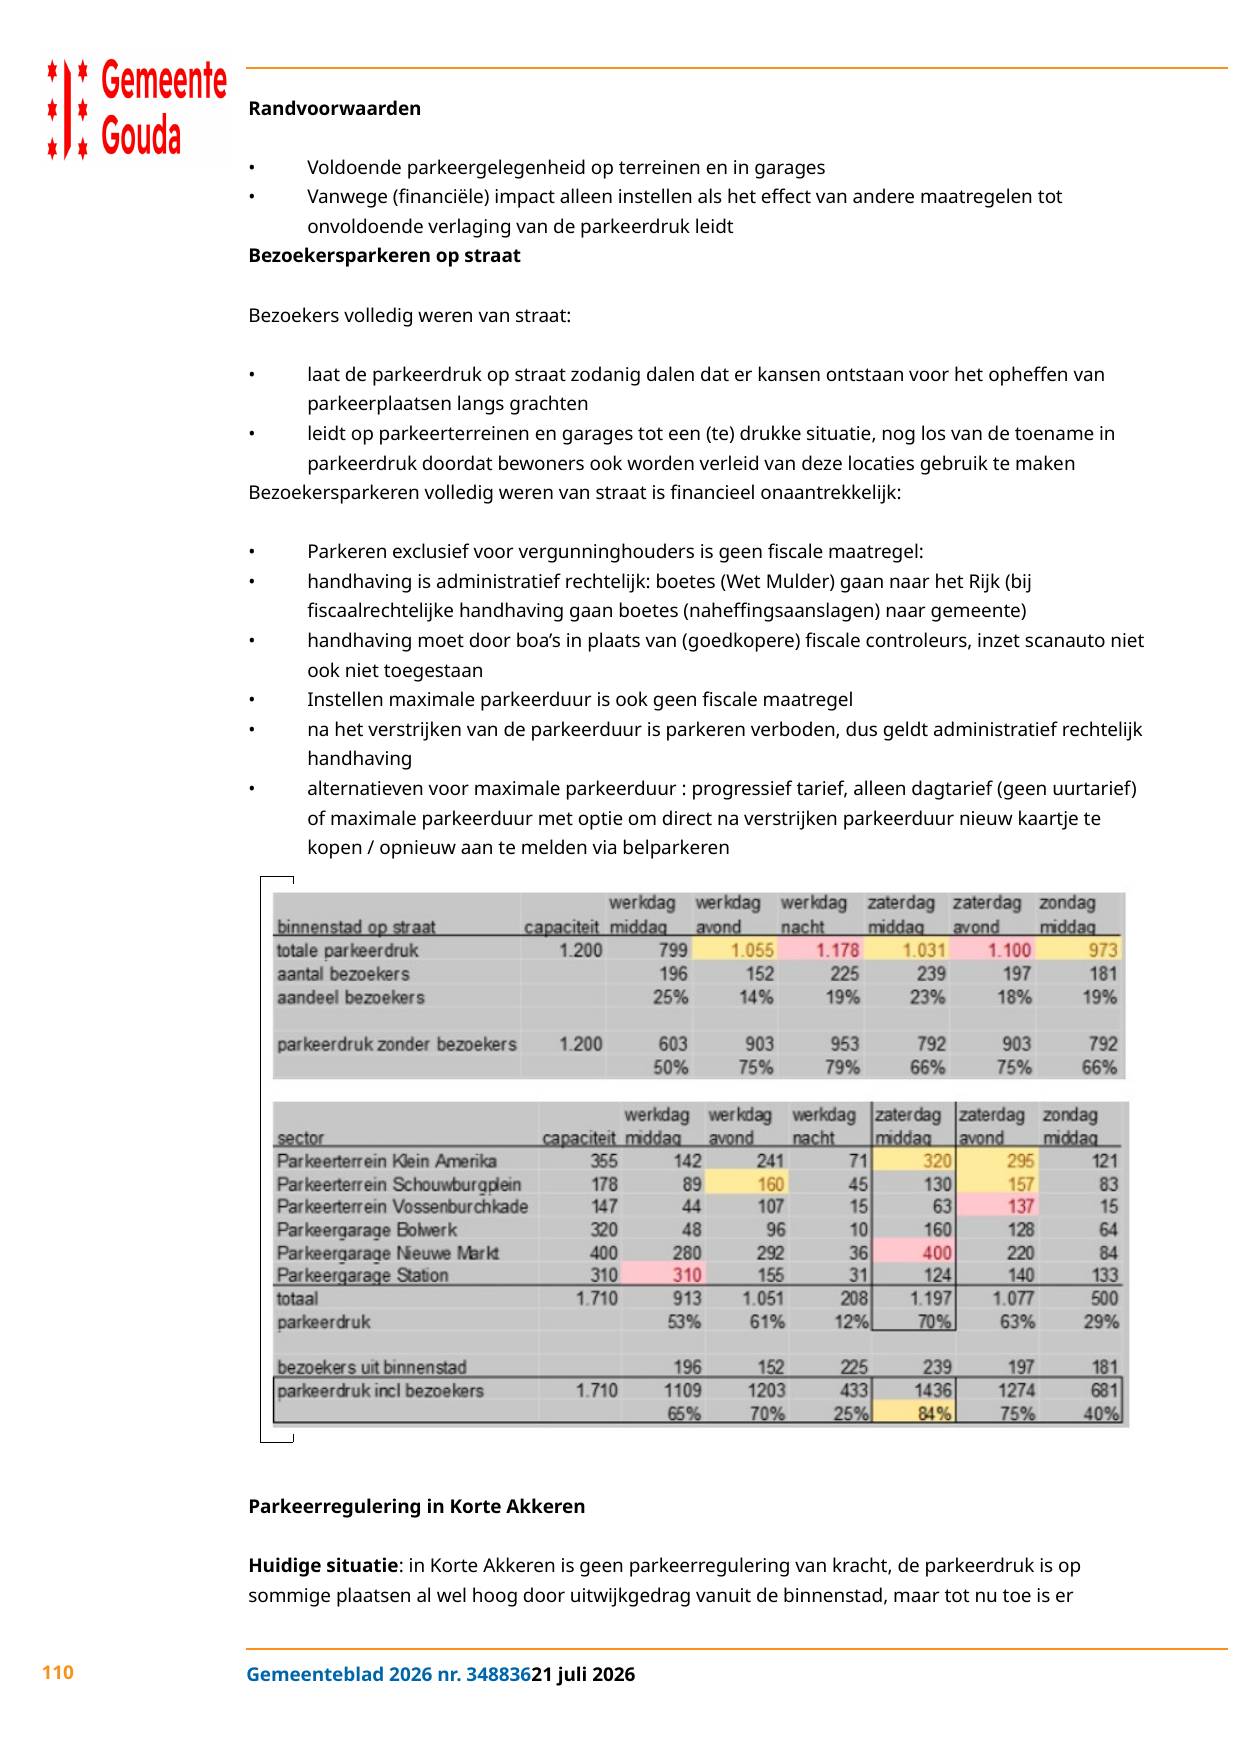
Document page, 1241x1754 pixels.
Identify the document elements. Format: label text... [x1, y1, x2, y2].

list laat de parkeerdruk op straat zodanig dalen dat er kansen ontstaan voor het opheffen van parkeerplaatsen langs grachten [248, 361, 1152, 416]
list na het verstrijken van de parkeerduur is parkeren verboden, dus geldt administratief rechtelijk handhaving [248, 716, 1152, 771]
text Huidige situatie: in Korte Akkeren is geen parkeerregulering van kracht, de parkeerdruk is op sommige plaatsen al wel hoog door uitwijkgedrag vanuit de binnenstad, maar tot nu toe is er [248, 1552, 1152, 1608]
text Bezoekers volledig weren van straat: [248, 302, 1152, 328]
list Voldoende parkeergelegenheid op terreinen en in garages [248, 154, 1152, 180]
text Bezoekersparkeren op straat [248, 243, 1152, 268]
text Bezoekersparkeren volledig weren van straat is financieel onaantrekkelijk: [248, 479, 1152, 505]
list alternatieven voor maximale parkeerduur : progressief tarief, alleen dagtarief (geen uurtarief) of maximale parkeerduur met optie om direct na verstrijken parkeerduur nieuw kaartje te kopen / opnieuw aan te melden via belparkeren [248, 775, 1152, 860]
text Randvoorwaarden [248, 95, 1152, 121]
picture [41, 47, 231, 172]
list Parkeren exclusief voor vergunninghouders is geen fiscale maatregel: [248, 538, 1152, 564]
picture [268, 884, 1173, 1434]
list Vanwege (financiële) impact alleen instellen als het effect van andere maatregelen tot onvoldoende verlaging van de parkeerdruk leidt [248, 183, 1152, 239]
list Instellen maximale parkeerduur is ook geen fiscale maatregel [248, 686, 1152, 712]
list leidt op parkeerterreinen en garages tot een (te) drukke situatie, nog los van de toename in parkeerdruk doordat bewoners ook worden verleid van deze locaties gebruik te maken [248, 420, 1152, 476]
list handhaving moet door boa’s in plaats van (goedkopere) fiscale controleurs, inzet scanauto niet ook niet toegestaan [248, 627, 1152, 683]
list handhaving is administratief rechtelijk: boetes (Wet Mulder) gaan naar het Rijk (bij fiscaalrechtelijke handhaving gaan boetes (naheffingsaanslagen) naar gemeente) [248, 568, 1152, 623]
text Parkeerregulering in Korte Akkeren [248, 1493, 1152, 1519]
